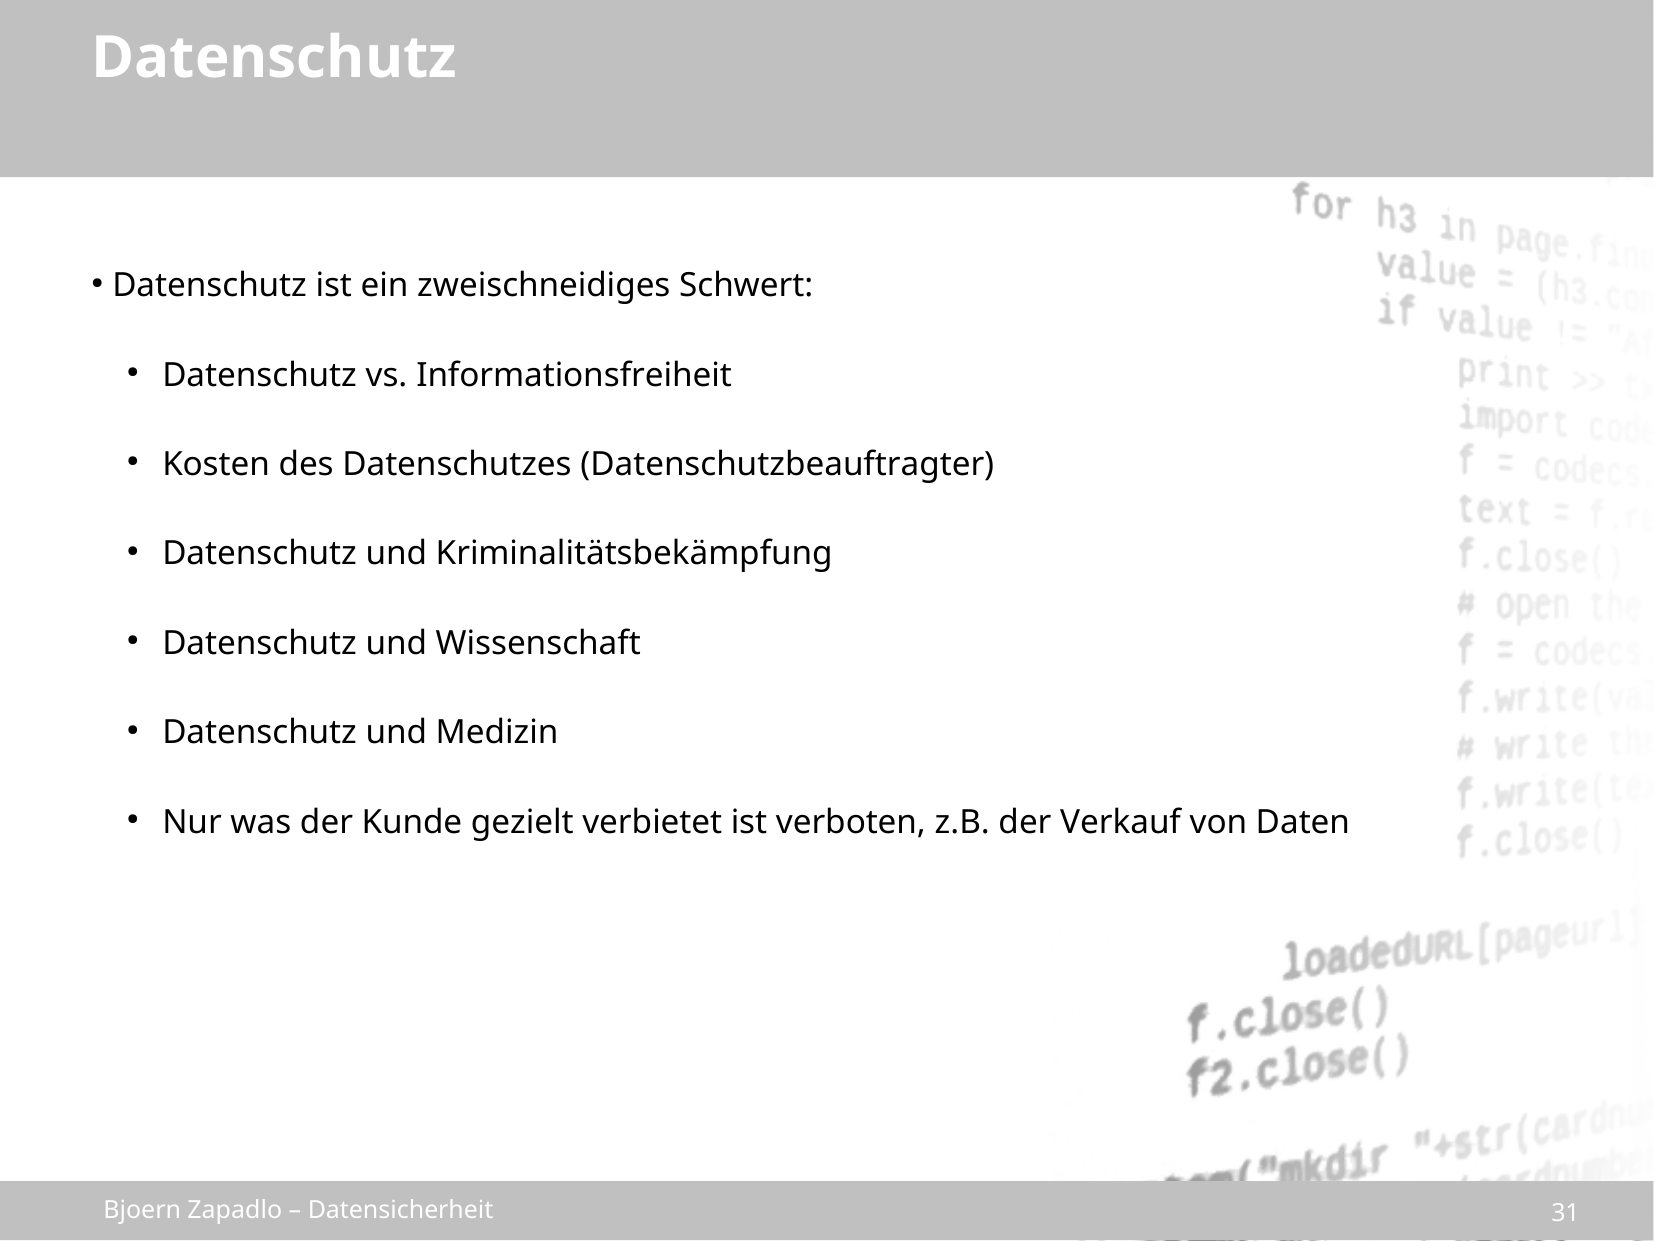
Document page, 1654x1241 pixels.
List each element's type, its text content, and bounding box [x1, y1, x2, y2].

text_box Datenschutz [76, 17, 1444, 98]
picture [0, 178, 1654, 1181]
text_box Datenschutz ist ein zweischneidiges Schwert: Datenschutz vs. Informationsfreiheit Kosten des Datenschutzes (Datenschutzbeauftragter) Datenschutz und Kriminalitätsbekämpfung Datenschutz und Wissenschaft Datenschutz und Medizin Nur was der Kunde gezielt verbietet ist verboten, z.B. der Verkauf von Daten [76, 236, 1432, 848]
